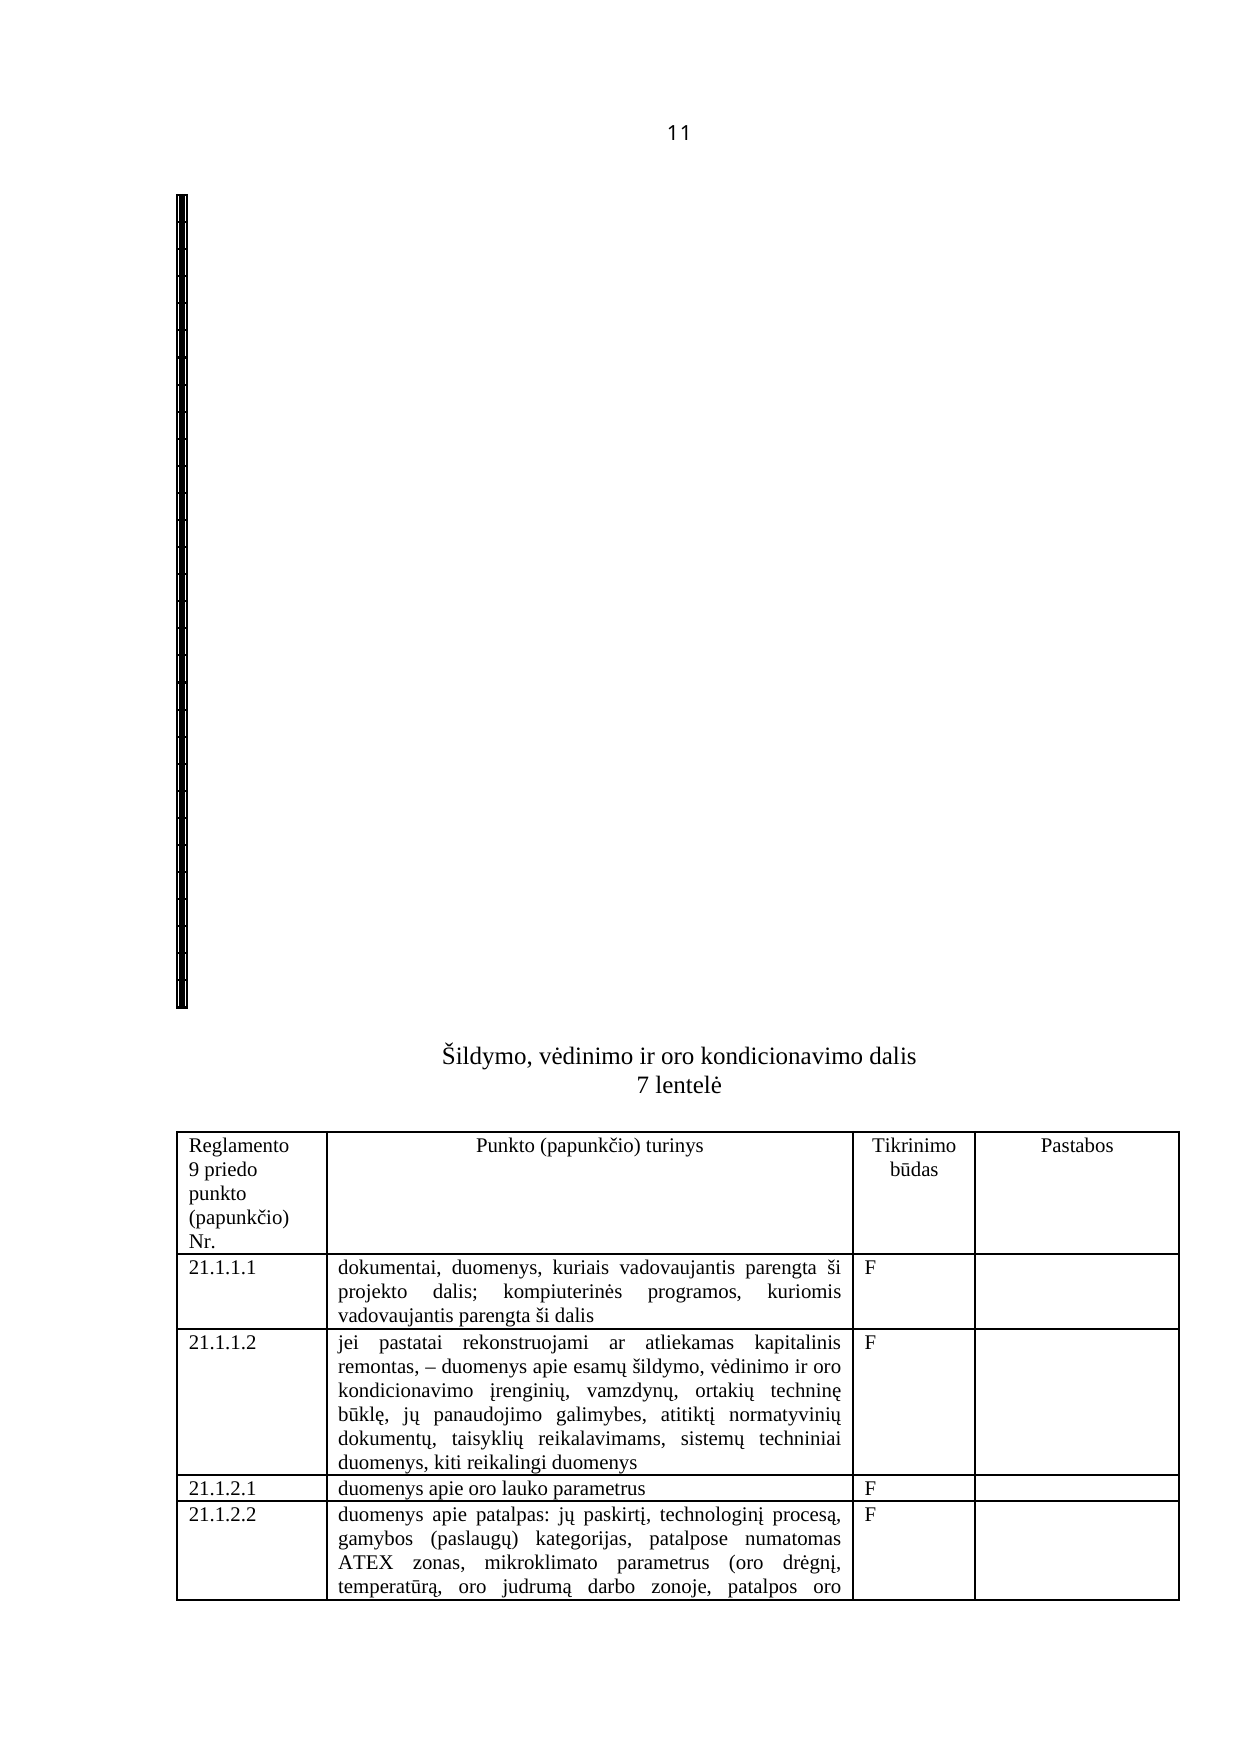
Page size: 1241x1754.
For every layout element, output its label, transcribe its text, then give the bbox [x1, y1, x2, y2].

table_cell jei pastatai rekonstruojami ar atliekamas kapitalinis remontas, – duomenys apie esamų šildymo, vėdinimo ir oro kondicionavimo įrenginių, vamzdynų, ortakių techninę būklę, jų panaudojimo galimybes, atitiktį normatyvinių dokumentų, taisyklių reikalavimams, sistemų techniniai duomenys, kiti reikalingi duomenys [328, 1330, 852, 1474]
table_cell F [854, 1255, 974, 1327]
table_cell F [854, 1476, 974, 1500]
table_header Tikrinimo būdas [854, 1133, 974, 1253]
table_cell 21.1.2.1 [178, 1476, 326, 1500]
text 7 lentelė [177, 1070, 1181, 1098]
table_cell 21.1.1.2 [178, 1330, 326, 1474]
table_header Punkto (papunkčio) turinys [328, 1133, 852, 1253]
text Šildymo, vėdinimo ir oro kondicionavimo dalis [177, 1041, 1181, 1070]
table_cell 21.1.2.2 [178, 1502, 326, 1598]
table_cell [976, 1476, 1178, 1500]
table_cell F [854, 1330, 974, 1474]
table_cell [976, 1255, 1178, 1327]
table_cell F [854, 1502, 974, 1598]
table_cell dokumentai, duomenys, kuriais vadovaujantis parengta ši projekto dalis; kompiuterinės programos, kuriomis vadovaujantis parengta ši dalis [328, 1255, 852, 1327]
table_cell duomenys apie patalpas: jų paskirtį, technologinį procesą, gamybos (paslaugų) kategorijas, patalpose numatomas ATEX zonas, mikroklimato parametrus (oro drėgnį, temperatūrą, oro judrumą darbo zonoje, patalpos oro [328, 1502, 852, 1598]
table_cell [976, 1330, 1178, 1474]
table_header Pastabos [976, 1133, 1178, 1253]
table_cell duomenys apie oro lauko parametrus [328, 1476, 852, 1500]
table_header Reglamento 9 priedo punkto (papunkčio) Nr. [178, 1133, 326, 1253]
table_cell [976, 1502, 1178, 1598]
table_cell 21.1.1.1 [178, 1255, 326, 1327]
